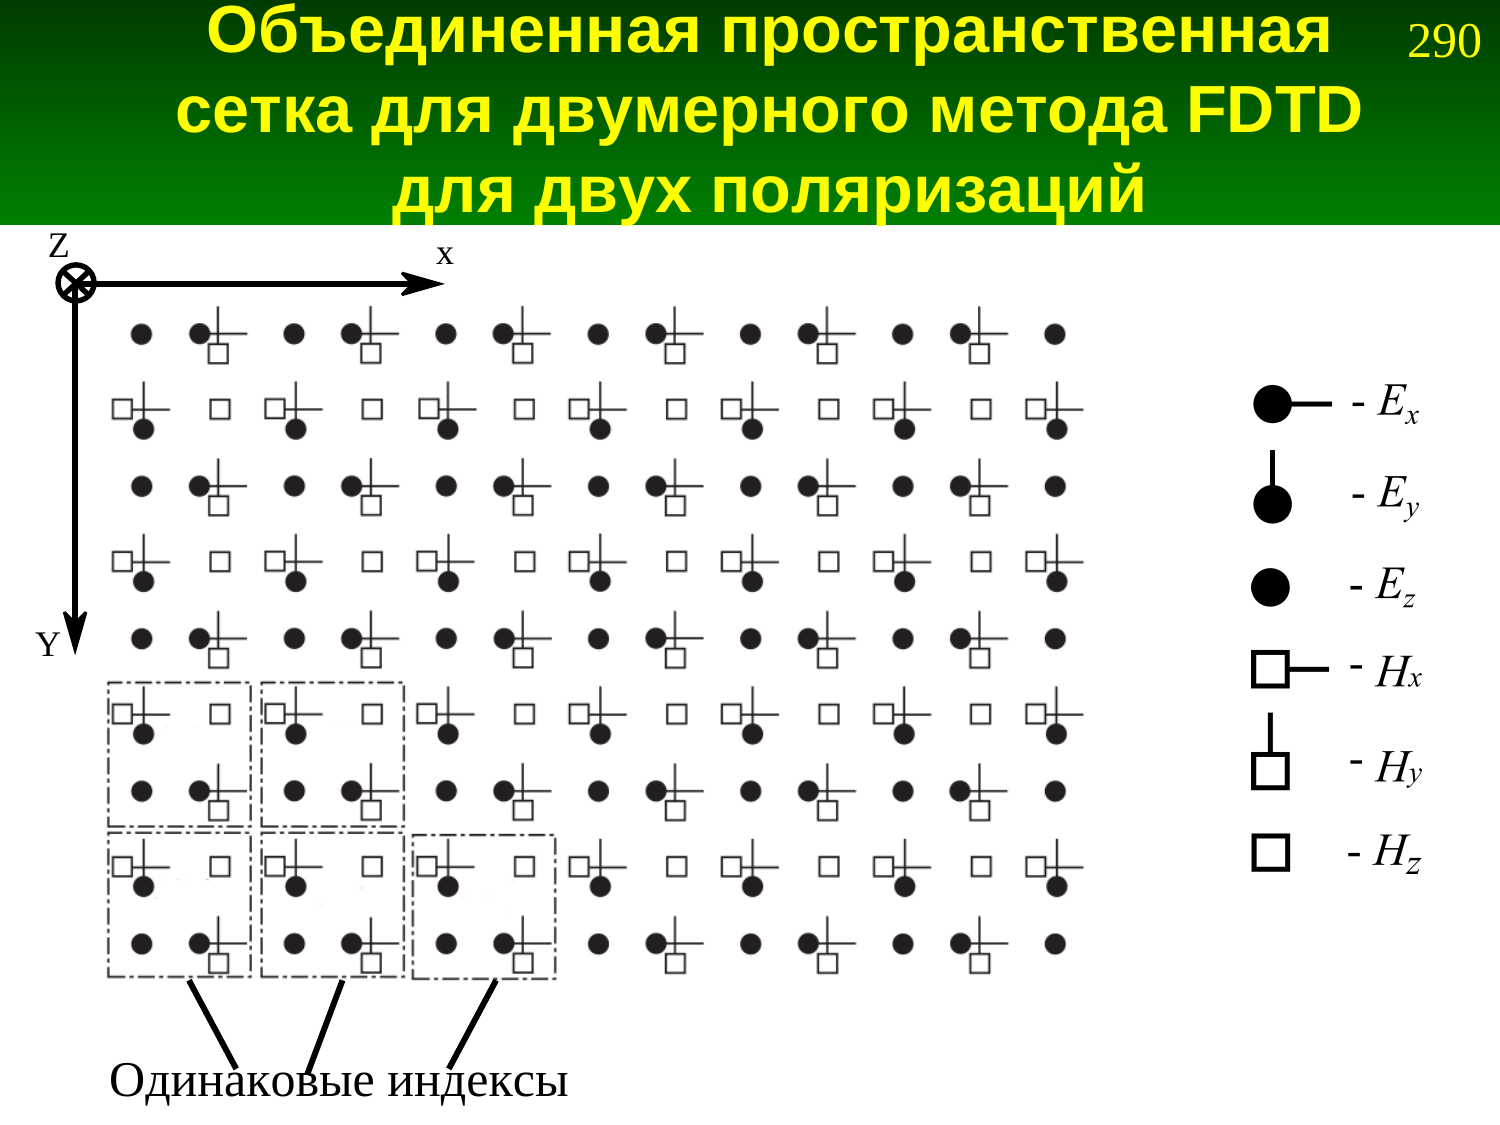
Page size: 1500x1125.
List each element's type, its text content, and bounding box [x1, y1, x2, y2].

title Объединенная пространственная сетка для двумерного метода FDTD для двух поляризаций [100, 0, 1441, 234]
text_box Одинаковые индексы [94, 1039, 584, 1115]
picture [35, 233, 1111, 1012]
picture [1251, 371, 1459, 875]
